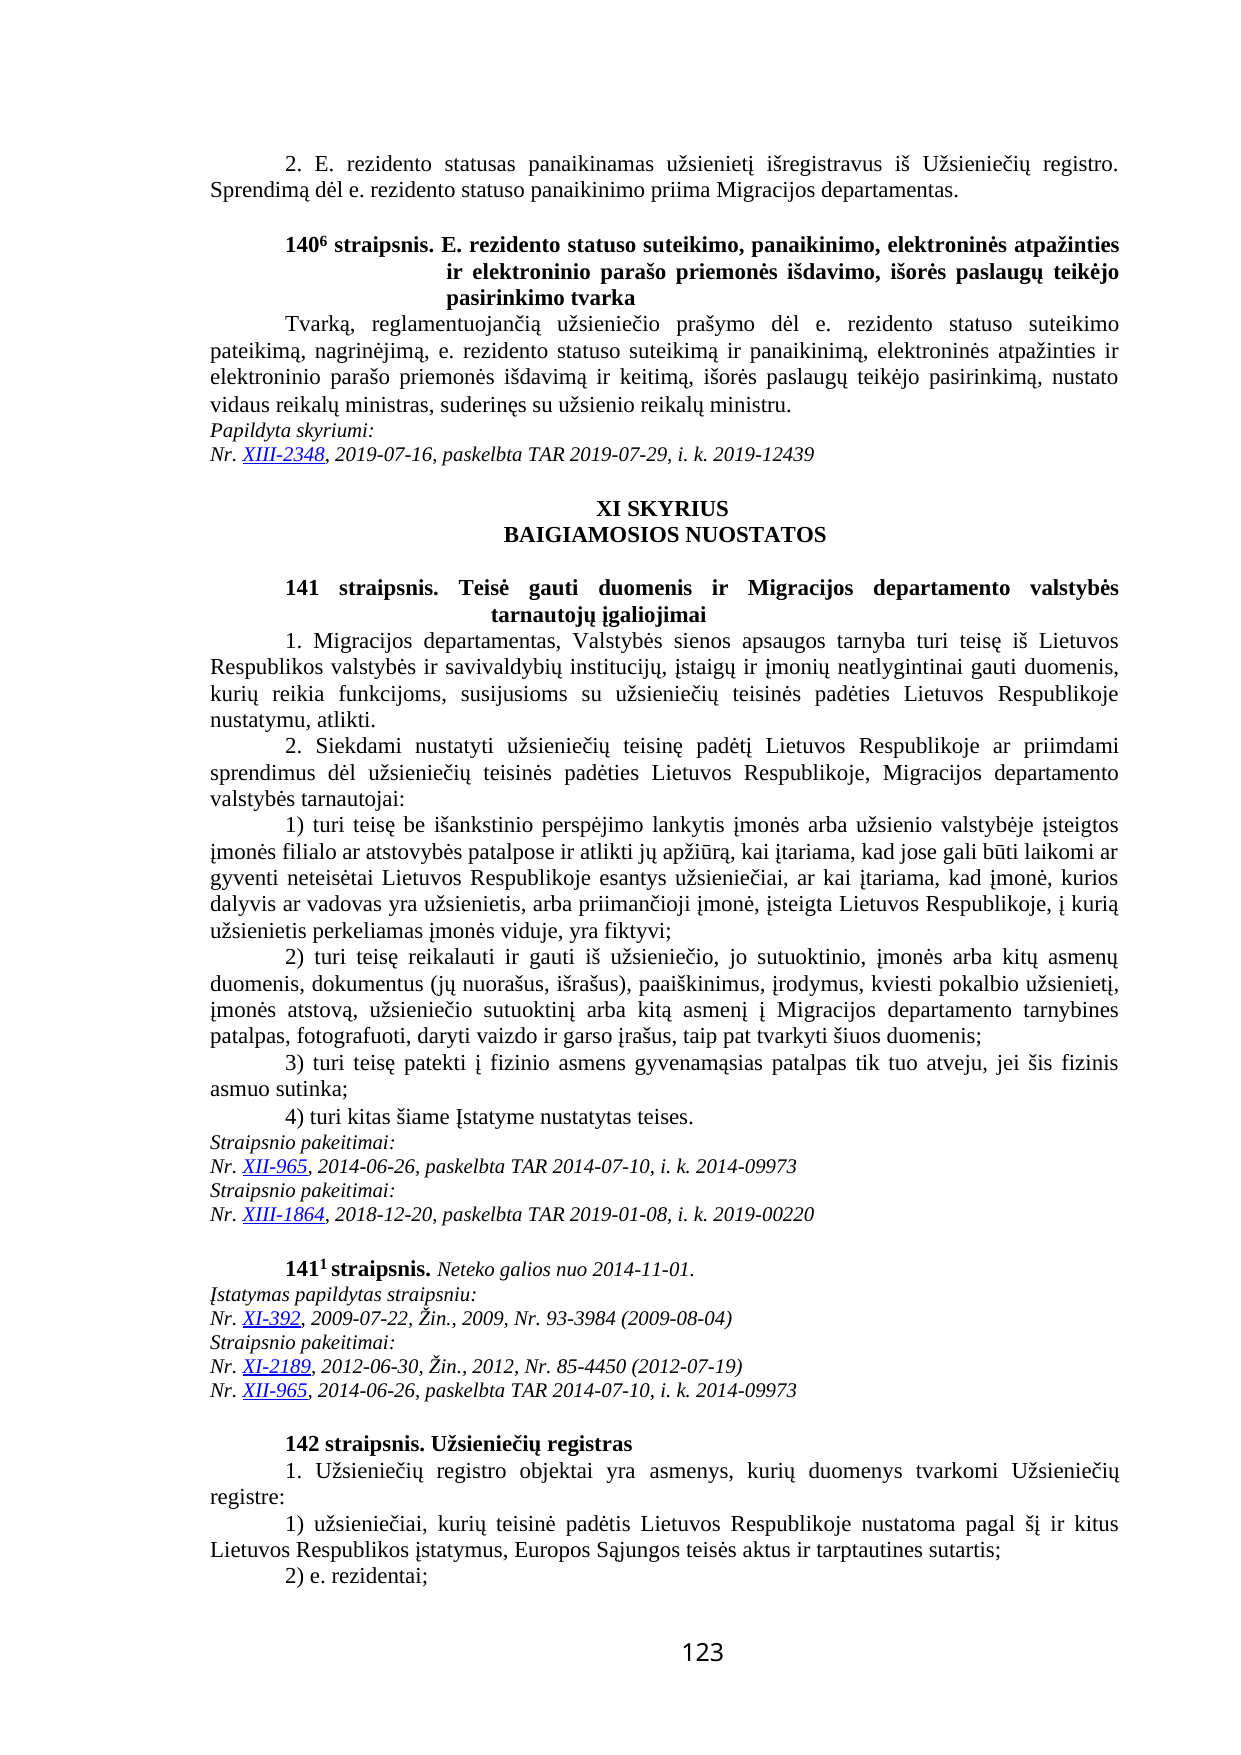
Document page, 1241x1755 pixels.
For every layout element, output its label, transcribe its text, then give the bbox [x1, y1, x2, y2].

text 1411 straipsnis. Neteko galios nuo 2014-11-01. [210, 1255, 1120, 1281]
text 1. Migracijos departamentas, Valstybės sienos apsaugos tarnyba turi teisę iš Lietuvos Respublikos valstybės ir savivaldybių institucijų, įstaigų ir įmonių neatlygintinai gauti duomenis, kurių reikia funkcijoms, susijusioms su užsieniečių teisinės padėties Lietuvos Respublikoje nustatymu, atlikti. [210, 627, 1120, 732]
text Straipsnio pakeitimai: [210, 1130, 1120, 1154]
text Nr. XI-392, 2009-07-22, Žin., 2009, Nr. 93-3984 (2009-08-04) [210, 1306, 1120, 1329]
text Įstatymas papildytas straipsniu: [210, 1281, 1120, 1306]
text 4) turi kitas šiame Įstatyme nustatytas teises. [210, 1101, 1120, 1130]
text Straipsnio pakeitimai: [210, 1178, 1120, 1202]
text BAIGIAMOSIOS NUOSTATOS [210, 522, 1120, 548]
text 142 straipsnis. Užsieniečių registras [210, 1431, 1120, 1457]
text Papildyta skyriumi: [210, 418, 1120, 442]
text Nr. XI-2189, 2012-06-30, Žin., 2012, Nr. 85-4450 (2012-07-19) [210, 1354, 1120, 1378]
text Tvarką, reglamentuojančią užsieniečio prašymo dėl e. rezidento statuso suteikimo pateikimą, nagrinėjimą, e. rezidento statuso suteikimą ir panaikinimą, elektroninės atpažinties ir elektroninio parašo priemonės išdavimą ir keitimą, išorės paslaugų teikėjo pasirinkimą, nustato vidaus reikalų ministras, suderinęs su užsienio reikalų ministru. [210, 311, 1120, 418]
text 1) užsieniečiai, kurių teisinė padėtis Lietuvos Respublikoje nustatoma pagal šį ir kitus Lietuvos Respublikos įstatymus, Europos Sąjungos teisės aktus ir tarptautines sutartis; [210, 1509, 1120, 1562]
text 2. E. rezidento statusas panaikinamas užsienietį išregistravus iš Užsieniečių registro. Sprendimą dėl e. rezidento statuso panaikinimo priima Migracijos departamentas. [210, 150, 1120, 203]
text Nr. XII-965, 2014-06-26, paskelbta TAR 2014-07-10, i. k. 2014-09973 [210, 1154, 1120, 1178]
text 2. Siekdami nustatyti užsieniečių teisinę padėtį Lietuvos Respublikoje ar priimdami sprendimus dėl užsieniečių teisinės padėties Lietuvos Respublikoje, Migracijos departamento valstybės tarnautojai: [210, 732, 1120, 811]
text Nr. XII-965, 2014-06-26, paskelbta TAR 2014-07-10, i. k. 2014-09973 [210, 1378, 1120, 1402]
text 1) turi teisę be išankstinio perspėjimo lankytis įmonės arba užsienio valstybėje įsteigtos įmonės filialo ar atstovybės patalpose ir atlikti jų apžiūrą, kai įtariama, kad jose gali būti laikomi ar gyventi neteisėtai Lietuvos Respublikoje esantys užsieniečiai, ar kai įtariama, kad įmonė, kurios dalyvis ar vadovas yra užsienietis, arba priimančioji įmonė, įsteigta Lietuvos Respublikoje, į kurią užsienietis perkeliamas įmonės viduje, yra fiktyvi; [210, 811, 1120, 943]
text 2) turi teisę reikalauti ir gauti iš užsieniečio, jo sutuoktinio, įmonės arba kitų asmenų duomenis, dokumentus (jų nuorašus, išrašus), paaiškinimus, įrodymus, kviesti pokalbio užsienietį, įmonės atstovą, užsieniečio sutuoktinį arba kitą asmenį į Migracijos departamento tarnybines patalpas, fotografuoti, daryti vaizdo ir garso įrašus, taip pat tvarkyti šiuos duomenis; [210, 943, 1120, 1049]
text 1406 straipsnis. E. rezidento statuso suteikimo, panaikinimo, elektroninės atpažinties ir elektroninio parašo priemonės išdavimo, išorės paslaugų teikėjo pasirinkimo tvarka [285, 231, 1120, 311]
text 3) turi teisę patekti į fizinio asmens gyvenamąsias patalpas tik tuo atveju, jei šis fizinis asmuo sutinka; [210, 1049, 1120, 1101]
text 141 straipsnis. Teisė gauti duomenis ir Migracijos departamento valstybės tarnautojų įgaliojimai [285, 574, 1120, 627]
text XI SKYRIUS [210, 495, 1120, 522]
text Nr. XIII-1864, 2018-12-20, paskelbta TAR 2019-01-08, i. k. 2019-00220 [210, 1202, 1120, 1226]
text Nr. XIII-2348, 2019-07-16, paskelbta TAR 2019-07-29, i. k. 2019-12439 [210, 442, 1120, 466]
text 1. Užsieniečių registro objektai yra asmenys, kurių duomenys tvarkomi Užsieniečių registre: [210, 1457, 1120, 1509]
text 2) e. rezidentai; [210, 1562, 1120, 1589]
text Straipsnio pakeitimai: [210, 1329, 1120, 1354]
